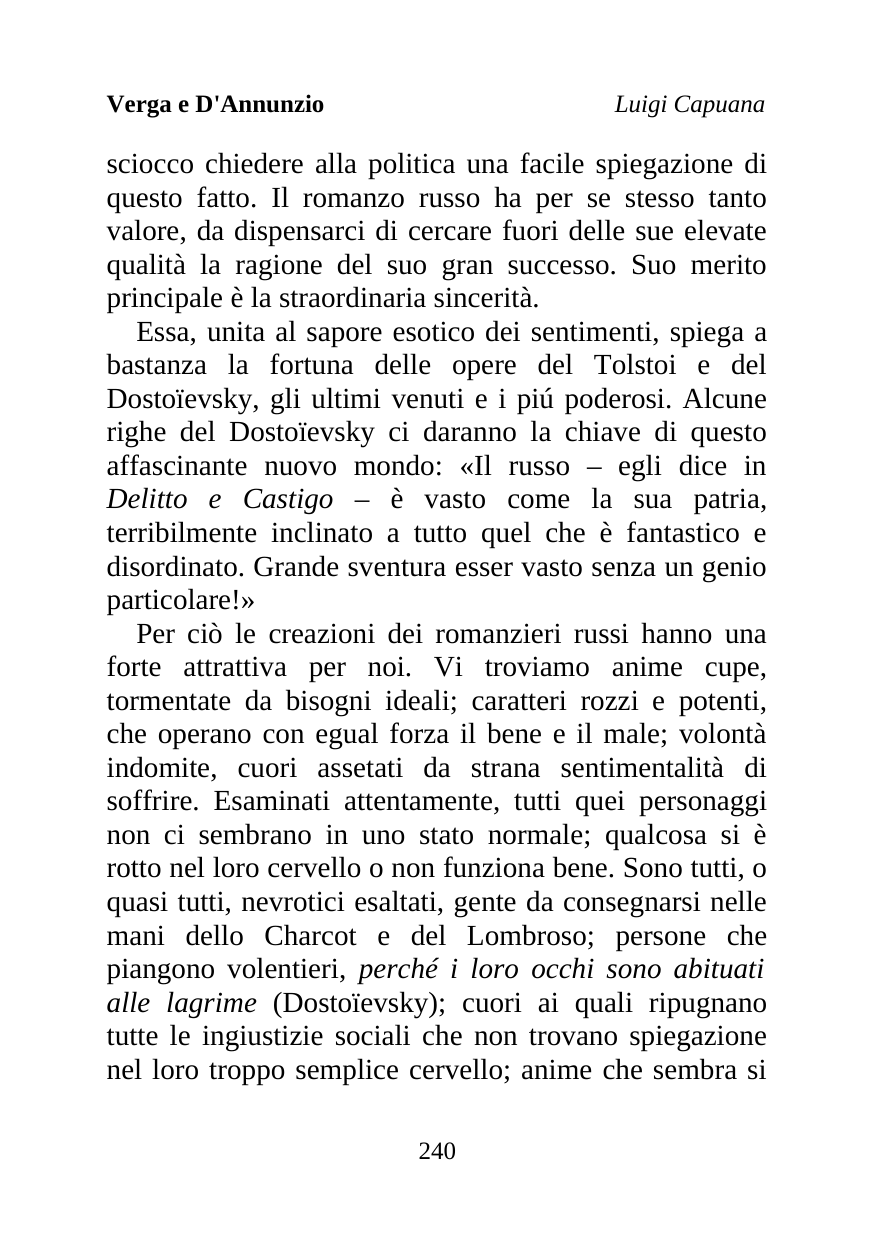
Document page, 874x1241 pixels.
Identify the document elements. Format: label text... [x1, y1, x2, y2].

text Per ciò le creazioni dei romanzieri russi hanno una forte attrattiva per noi. Vi troviamo anime cupe, tormentate da bisogni ideali; caratteri rozzi e potenti, che operano con egual forza il bene e il male; volontà indomite, cuori assetati da strana sentimentalità di soffrire. Esaminati attentamente, tutti quei personaggi non ci sembrano in uno stato normale; qualcosa si è rotto nel loro cervello o non funziona bene. Sono tutti, o quasi tutti, nevrotici esaltati, gente da consegnarsi nelle mani dello Charcot e del Lombroso; persone che piangono volentieri, perché i loro occhi sono abituati alle lagrime (Dostoïevsky); cuori ai quali ripugnano tutte le ingiustizie sociali che non trovano spiegazione nel loro troppo semplice cervello; anime che sembra si [106, 616, 768, 1085]
text Essa, unita al sapore esotico dei sentimenti, spiega a bastanza la fortuna delle opere del Tolstoi e del Dostoïevsky, gli ultimi venuti e i piú poderosi. Alcune righe del Dostoïevsky ci daranno la chiave di questo affascinante nuovo mondo: «Il russo – egli dice in Delitto e Castigo – è vasto come la sua patria, terribilmente inclinato a tutto quel che è fantastico e disordinato. Grande sventura esser vasto senza un genio particolare!» [106, 314, 768, 616]
text sciocco chiedere alla politica una facile spiegazione di questo fatto. Il romanzo russo ha per se stesso tanto valore, da dispensarci di cercare fuori delle sue elevate qualità la ragione del suo gran successo. Suo merito principale è la straordinaria sincerità. [106, 146, 768, 314]
